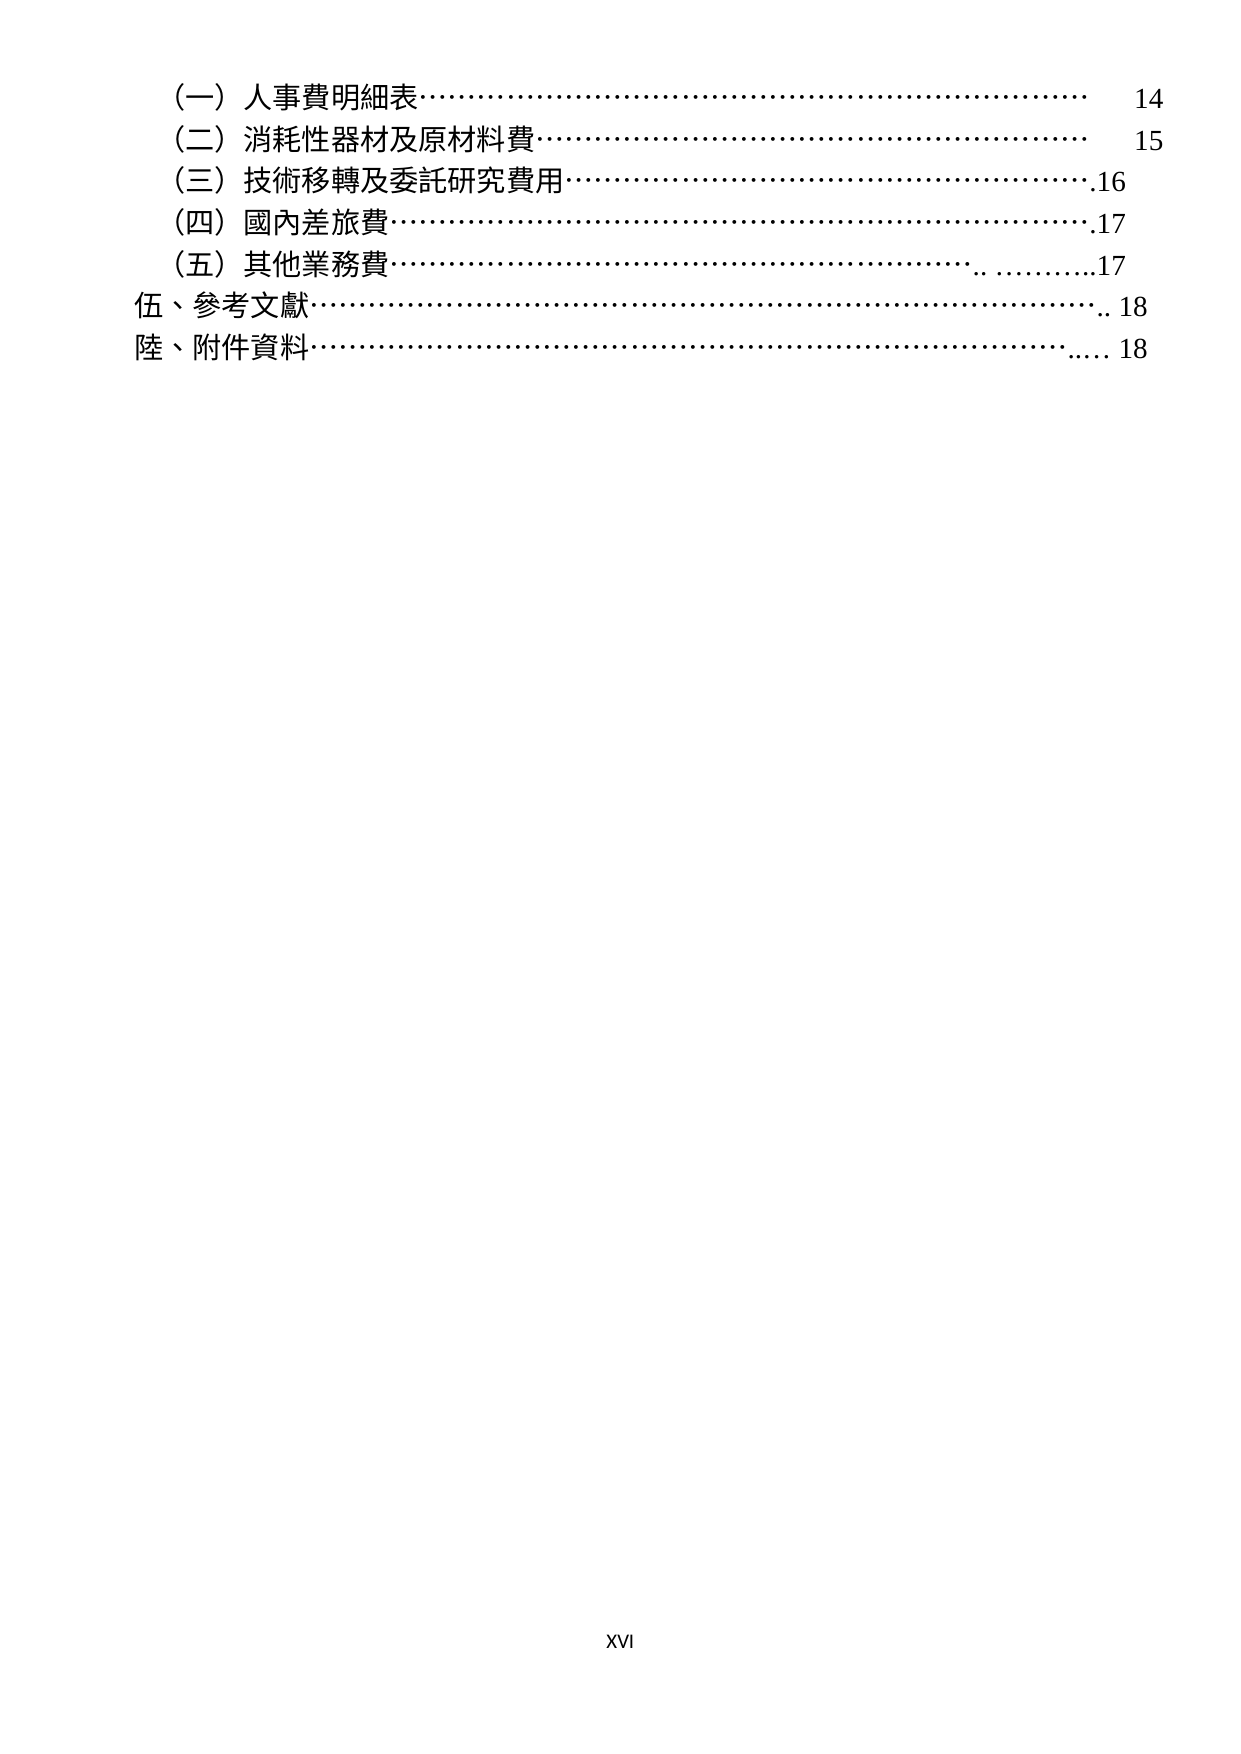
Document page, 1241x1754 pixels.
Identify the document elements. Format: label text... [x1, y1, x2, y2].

text （一）人事費明細表…………………………………………………………… 14 [134, 75, 1209, 117]
text （五）其他業務費…………………………………………………….. ………..17 [134, 242, 1209, 283]
text （四）國內差旅費……………………………………………………………….17 [134, 200, 1209, 242]
text 陸、附件資料……………………………………………………………………..… 18 [134, 325, 1209, 367]
text （二）消耗性器材及原材料費………………………………………………… 15 [134, 117, 1209, 158]
text 伍、參考文獻……………………………………………………………………….. 18 [134, 283, 1209, 325]
text （三）技術移轉及委託研究費用……………………………………………….16 [134, 158, 1209, 200]
